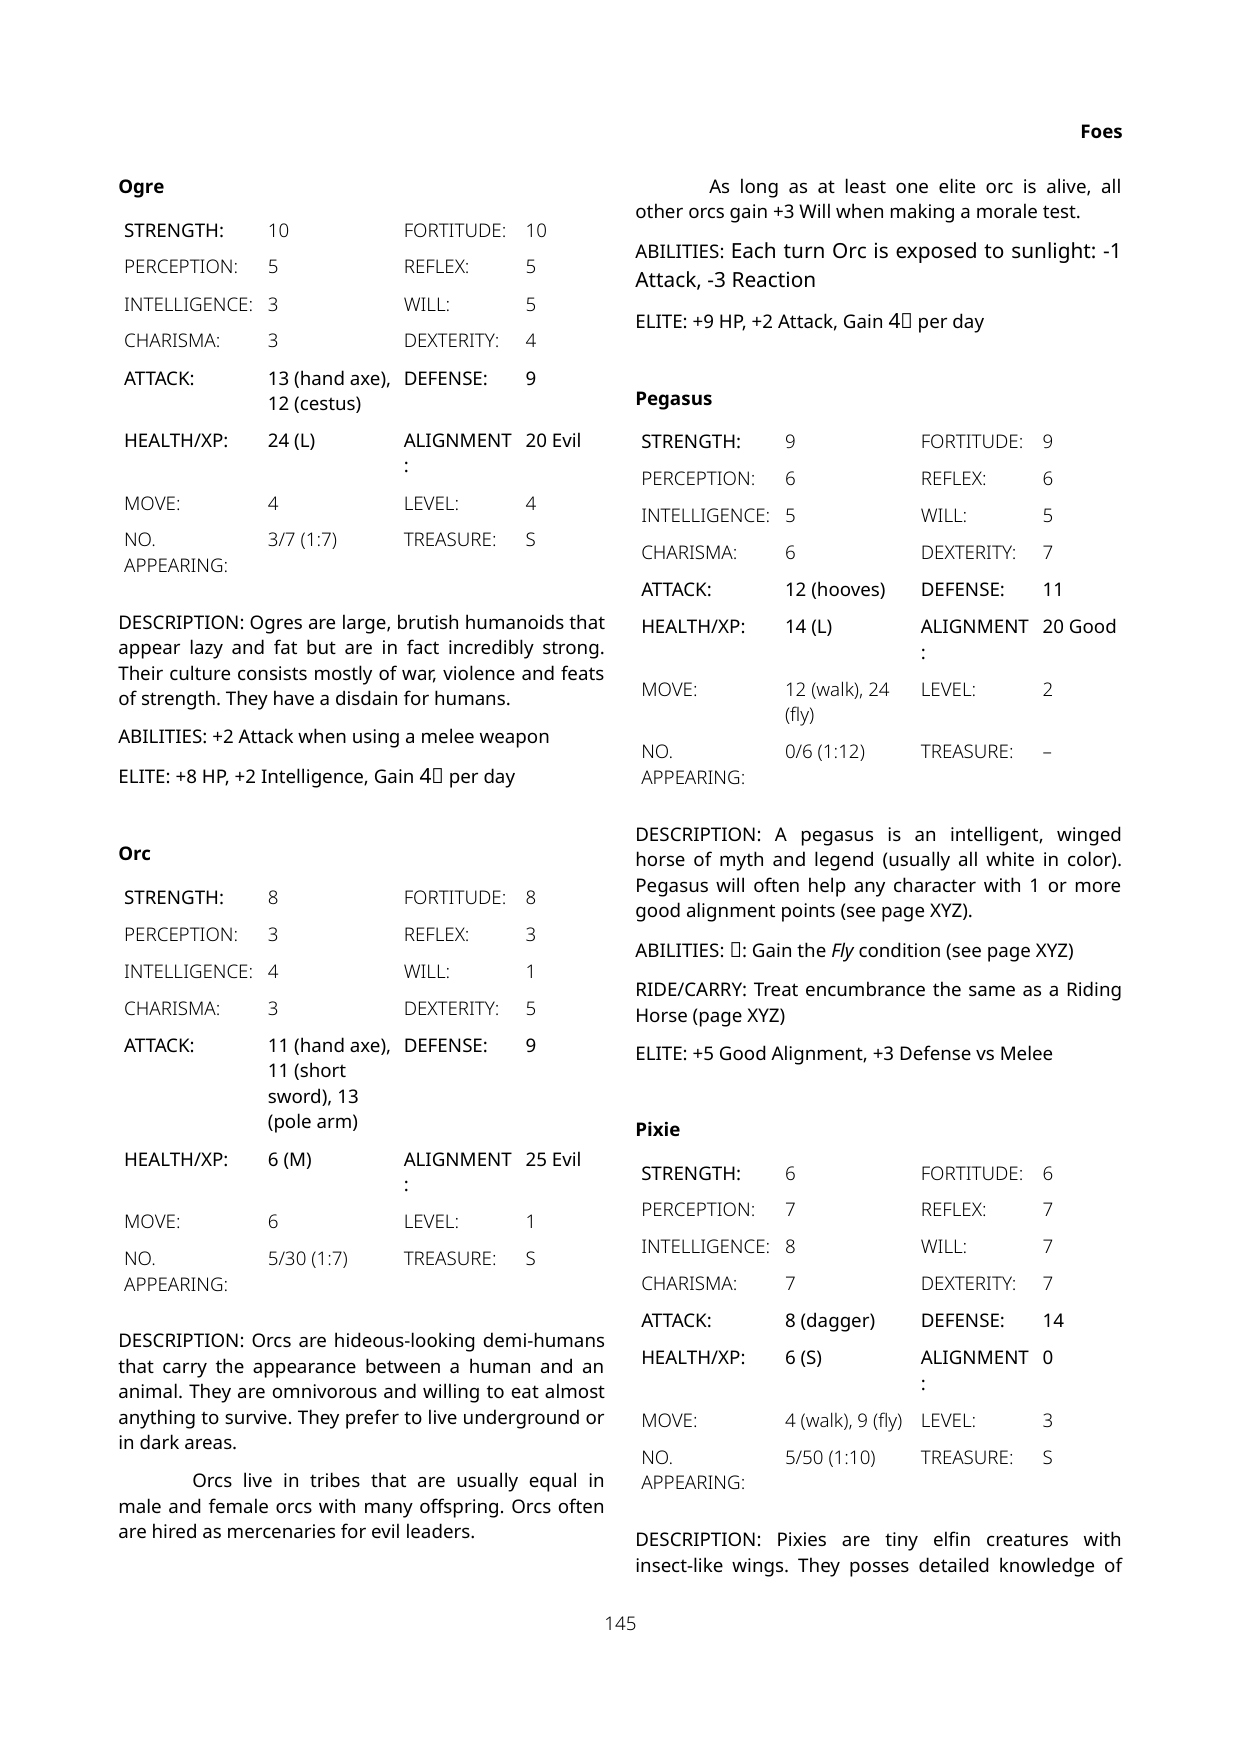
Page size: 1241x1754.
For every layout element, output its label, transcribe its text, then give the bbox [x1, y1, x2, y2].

table_cell NO. APPEARING: [118, 1240, 262, 1302]
table_cell ALIGNMENT: [915, 1339, 1037, 1401]
table_cell 14 [1037, 1302, 1123, 1339]
text ABILITIES: Each turn Orc is exposed to sunlight: -1 Attack, -3 Reaction [635, 237, 1122, 293]
table_cell 6 (M) [262, 1140, 398, 1203]
table_cell 12 (hooves) [779, 571, 915, 608]
table_cell MOVE: [118, 484, 262, 521]
table_cell 6 (S) [779, 1339, 915, 1401]
text DESCRIPTION: Orcs are hideous-looking demi-humans that carry the appearance between a human and an animal. They are omnivorous and willing to eat almost anything to survive. They prefer to live underground or in dark areas. [118, 1302, 605, 1455]
table_header 10 [262, 211, 398, 248]
text Orcs live in tribes that are usually equal in male and female orcs with many offspring. Orcs often are hired as mercenaries for evil leaders. [118, 1468, 605, 1544]
table_cell 1 [520, 1203, 606, 1239]
table_cell TREASURE: [398, 1240, 520, 1302]
table_header 6 [779, 1154, 915, 1191]
table_cell 12 (walk), 24 (fly) [779, 670, 915, 733]
table_header 9 [779, 423, 915, 460]
table_cell INTELLIGENCE: [118, 953, 262, 989]
table_header 8 [520, 879, 606, 916]
table_cell REFLEX: [398, 916, 520, 953]
table_cell PERCEPTION: [635, 1191, 779, 1228]
table_cell S [520, 1240, 606, 1302]
table_cell CHARISMA: [118, 322, 262, 359]
table_cell 3 [520, 916, 606, 953]
table_cell 13 (hand axe), 12 (cestus) [262, 359, 398, 422]
table_cell LEVEL: [915, 1401, 1037, 1438]
text Pegasus [635, 385, 1122, 411]
table_header STRENGTH: [635, 423, 779, 460]
text Orc [118, 841, 605, 866]
table_cell WILL: [915, 497, 1037, 534]
table_cell REFLEX: [915, 1191, 1037, 1228]
table_cell 0 [1037, 1339, 1123, 1401]
text ELITE: +5 Good Alignment, +3 Defense vs Melee [635, 1040, 1122, 1066]
table_cell 3 [1037, 1401, 1123, 1438]
table_cell 6 [779, 460, 915, 497]
table_cell ALIGNMENT: [398, 1140, 520, 1203]
table_cell TREASURE: [915, 733, 1037, 795]
table_cell DEXTERITY: [915, 1265, 1037, 1302]
table_cell 25 Evil [520, 1140, 606, 1203]
table_header FORTITUDE: [915, 423, 1037, 460]
text ELITE: +8 HP, +2 Intelligence, Gain 4 per day [118, 762, 605, 790]
text RIDE/CARRY: Treat encumbrance the same as a Riding Horse (page XYZ) [635, 976, 1122, 1027]
text ELITE: +9 HP, +2 Attack, Gain 4 per day [635, 306, 1122, 334]
table_cell DEXTERITY: [398, 322, 520, 359]
table_cell 5/30 (1:7) [262, 1240, 398, 1302]
table_cell S [1037, 1439, 1123, 1501]
table_cell WILL: [398, 285, 520, 322]
table_cell ALIGNMENT: [915, 608, 1037, 670]
table_header STRENGTH: [118, 211, 262, 248]
table_cell 20 Good [1037, 608, 1123, 670]
table_cell 3 [262, 285, 398, 322]
table_cell 11 [1037, 571, 1123, 608]
table_cell PERCEPTION: [118, 248, 262, 285]
table_cell HEALTH/XP: [118, 1140, 262, 1203]
table_cell 6 [1037, 460, 1123, 497]
table_cell DEXTERITY: [398, 990, 520, 1027]
table_cell 3 [262, 916, 398, 953]
table_cell 4 [262, 484, 398, 521]
table_cell INTELLIGENCE: [118, 285, 262, 322]
table_cell 7 [779, 1265, 915, 1302]
text ABILITIES: : Gain the Fly condition (see page XYZ) [635, 936, 1122, 964]
table_cell 4 [520, 484, 606, 521]
table_cell ALIGNMENT: [398, 422, 520, 484]
table_cell LEVEL: [915, 670, 1037, 733]
table_cell 11 (hand axe), 11 (short sword), 13 (pole arm) [262, 1027, 398, 1140]
table_cell DEFENSE: [915, 1302, 1037, 1339]
table_cell ATTACK: [635, 571, 779, 608]
table_cell 24 (L) [262, 422, 398, 484]
table_header FORTITUDE: [398, 879, 520, 916]
table_cell 4 [520, 322, 606, 359]
table_cell MOVE: [635, 670, 779, 733]
table_cell LEVEL: [398, 1203, 520, 1239]
table_cell 7 [1037, 1191, 1123, 1228]
text DESCRIPTION: Ogres are large, brutish humanoids that appear lazy and fat but are in fact incredibly strong. Their culture consists mostly of war, violence and feats of strength. They have a disdain for humans. [118, 583, 605, 711]
table_cell 5 [520, 990, 606, 1027]
table_cell ATTACK: [118, 1027, 262, 1140]
text DESCRIPTION: Pixies are tiny elfin creatures with insect-like wings. They posses detailed knowledge of [635, 1501, 1122, 1577]
table_header STRENGTH: [635, 1154, 779, 1191]
table_cell 9 [520, 359, 606, 422]
table_cell ATTACK: [118, 359, 262, 422]
table_header STRENGTH: [118, 879, 262, 916]
table_cell MOVE: [635, 1401, 779, 1438]
table_cell 6 [262, 1203, 398, 1239]
table_cell PERCEPTION: [118, 916, 262, 953]
table_cell 5 [262, 248, 398, 285]
table_cell NO. APPEARING: [118, 521, 262, 583]
table_cell NO. APPEARING: [635, 733, 779, 795]
table_cell DEFENSE: [915, 571, 1037, 608]
table_cell INTELLIGENCE: [635, 497, 779, 534]
table_cell 8 (dagger) [779, 1302, 915, 1339]
table_cell S [520, 521, 606, 583]
table_cell 5 [1037, 497, 1123, 534]
table_cell 6 [779, 534, 915, 571]
table_header FORTITUDE: [915, 1154, 1037, 1191]
table_cell INTELLIGENCE: [635, 1228, 779, 1265]
table_cell CHARISMA: [635, 1265, 779, 1302]
table_header 10 [520, 211, 606, 248]
table_cell 20 Evil [520, 422, 606, 484]
table_cell 9 [520, 1027, 606, 1140]
table_cell MOVE: [118, 1203, 262, 1239]
table_cell DEFENSE: [398, 359, 520, 422]
table_cell DEXTERITY: [915, 534, 1037, 571]
table_cell HEALTH/XP: [635, 1339, 779, 1401]
table_cell LEVEL: [398, 484, 520, 521]
table_cell CHARISMA: [118, 990, 262, 1027]
text Ogre [118, 173, 605, 199]
table_cell 14 (L) [779, 608, 915, 670]
table_cell 5 [520, 285, 606, 322]
table_cell 7 [1037, 1228, 1123, 1265]
text Pixie [635, 1116, 1122, 1142]
table_cell 5/50 (1:10) [779, 1439, 915, 1501]
table_cell NO. APPEARING: [635, 1439, 779, 1501]
table_cell TREASURE: [398, 521, 520, 583]
table_cell ATTACK: [635, 1302, 779, 1339]
table_cell 7 [779, 1191, 915, 1228]
table_cell 5 [520, 248, 606, 285]
table_cell 7 [1037, 534, 1123, 571]
table_header 6 [1037, 1154, 1123, 1191]
table_cell TREASURE: [915, 1439, 1037, 1501]
table_header FORTITUDE: [398, 211, 520, 248]
table_cell PERCEPTION: [635, 460, 779, 497]
table_cell – [1037, 733, 1123, 795]
table_cell REFLEX: [915, 460, 1037, 497]
text DESCRIPTION: A pegasus is an intelligent, winged horse of myth and legend (usually all white in color). Pegasus will often help any character with 1 or more good alignment points (see page XYZ). [635, 795, 1122, 923]
table_cell 3/7 (1:7) [262, 521, 398, 583]
table_cell CHARISMA: [635, 534, 779, 571]
table_cell DEFENSE: [398, 1027, 520, 1140]
table_cell WILL: [915, 1228, 1037, 1265]
table_cell 7 [1037, 1265, 1123, 1302]
text As long as at least one elite orc is alive, all other orcs gain +3 Will when making a morale test. [635, 173, 1122, 224]
text ABILITIES: +2 Attack when using a melee weapon [118, 724, 605, 749]
table_cell 3 [262, 990, 398, 1027]
table_header 9 [1037, 423, 1123, 460]
table_cell 5 [779, 497, 915, 534]
table_cell 2 [1037, 670, 1123, 733]
table_cell HEALTH/XP: [635, 608, 779, 670]
table_cell WILL: [398, 953, 520, 989]
table_cell 0/6 (1:12) [779, 733, 915, 795]
table_cell REFLEX: [398, 248, 520, 285]
table_cell 3 [262, 322, 398, 359]
table_cell 4 (walk), 9 (fly) [779, 1401, 915, 1438]
table_header 8 [262, 879, 398, 916]
table_cell 4 [262, 953, 398, 989]
table_cell 8 [779, 1228, 915, 1265]
table_cell 1 [520, 953, 606, 989]
table_cell HEALTH/XP: [118, 422, 262, 484]
